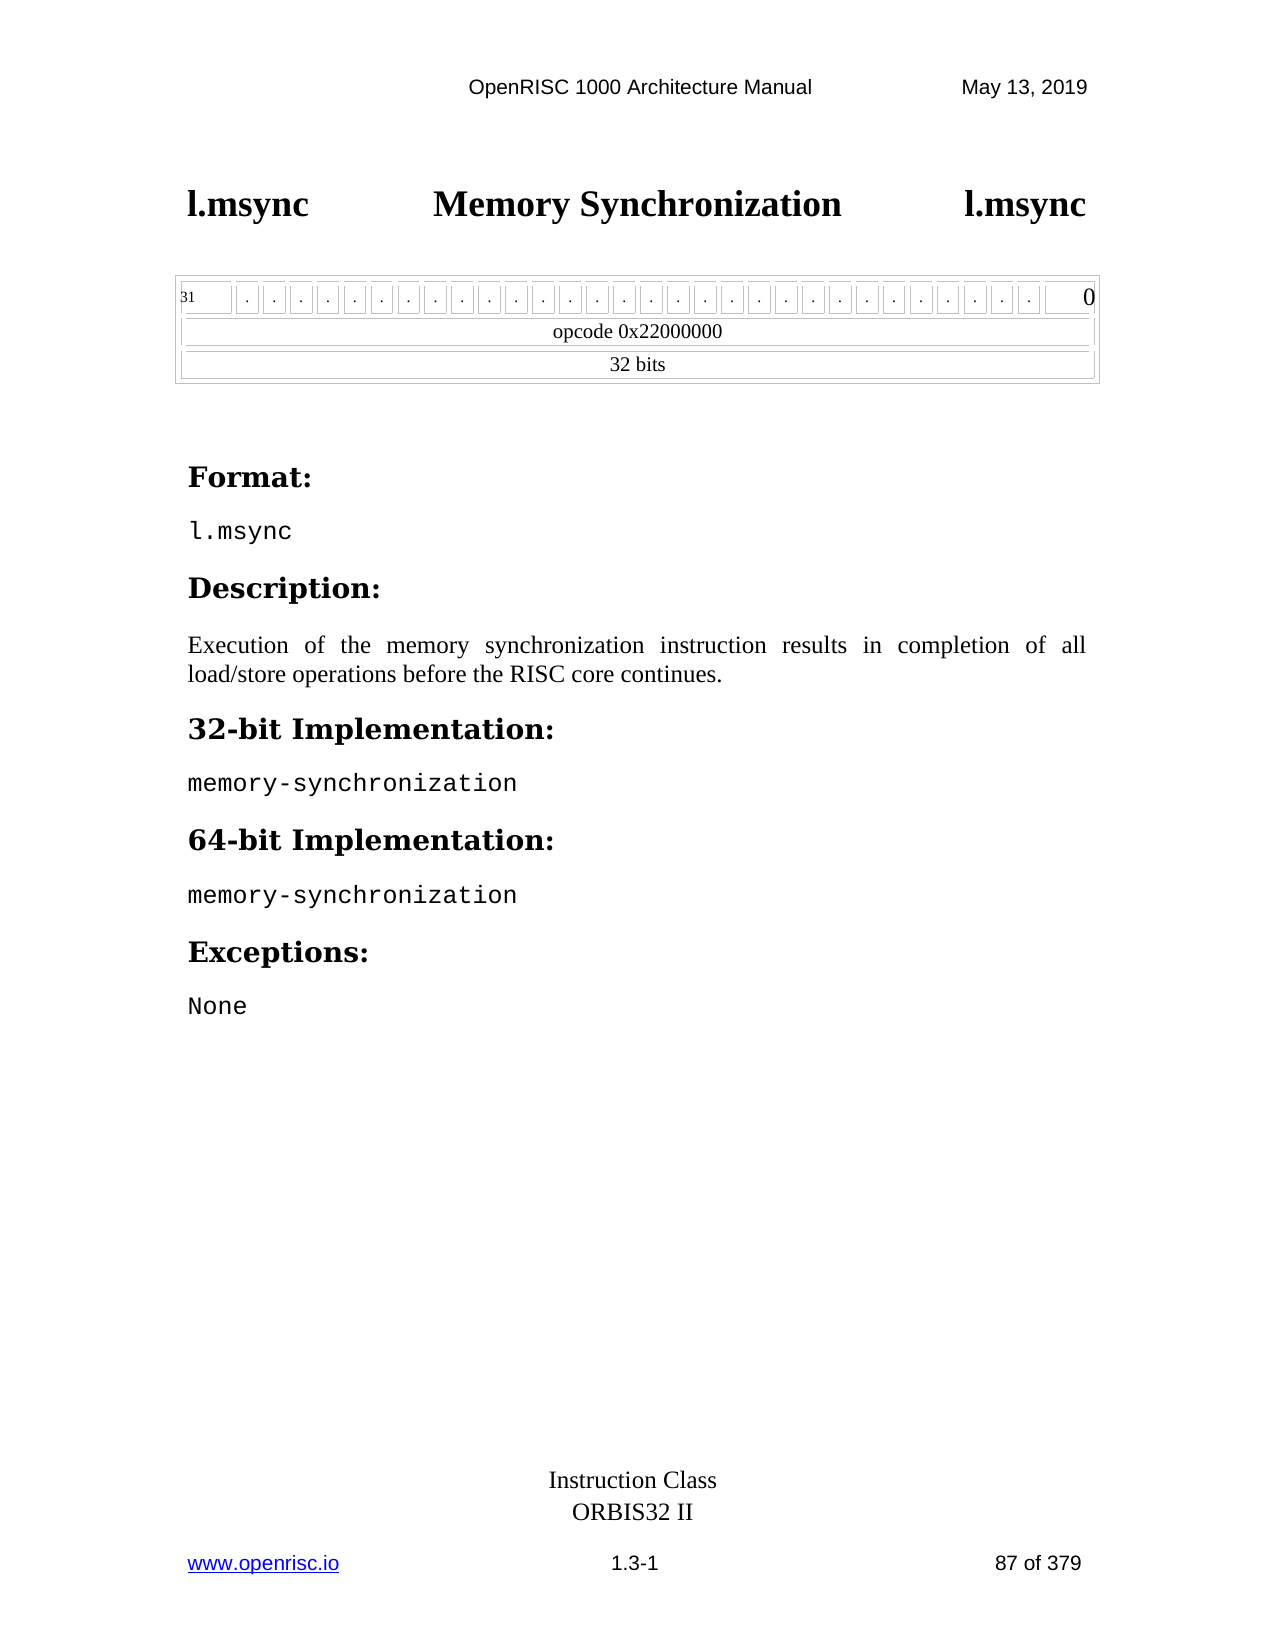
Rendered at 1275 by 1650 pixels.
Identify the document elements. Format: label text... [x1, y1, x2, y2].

text 32-bit Implementation: [187, 713, 1087, 746]
text Format: [187, 461, 1087, 494]
text Description: [187, 572, 1087, 605]
text None [187, 993, 1087, 1022]
text Execution of the memory synchronization instruction results in completion of all load/store operations before the RISC core continues. [187, 630, 1087, 688]
text Exceptions: [187, 936, 1087, 968]
text memory-synchronization [187, 771, 1087, 799]
text memory-synchronization [187, 882, 1087, 911]
text l.msync [187, 519, 1087, 547]
text 64-bit Implementation: [187, 824, 1087, 857]
